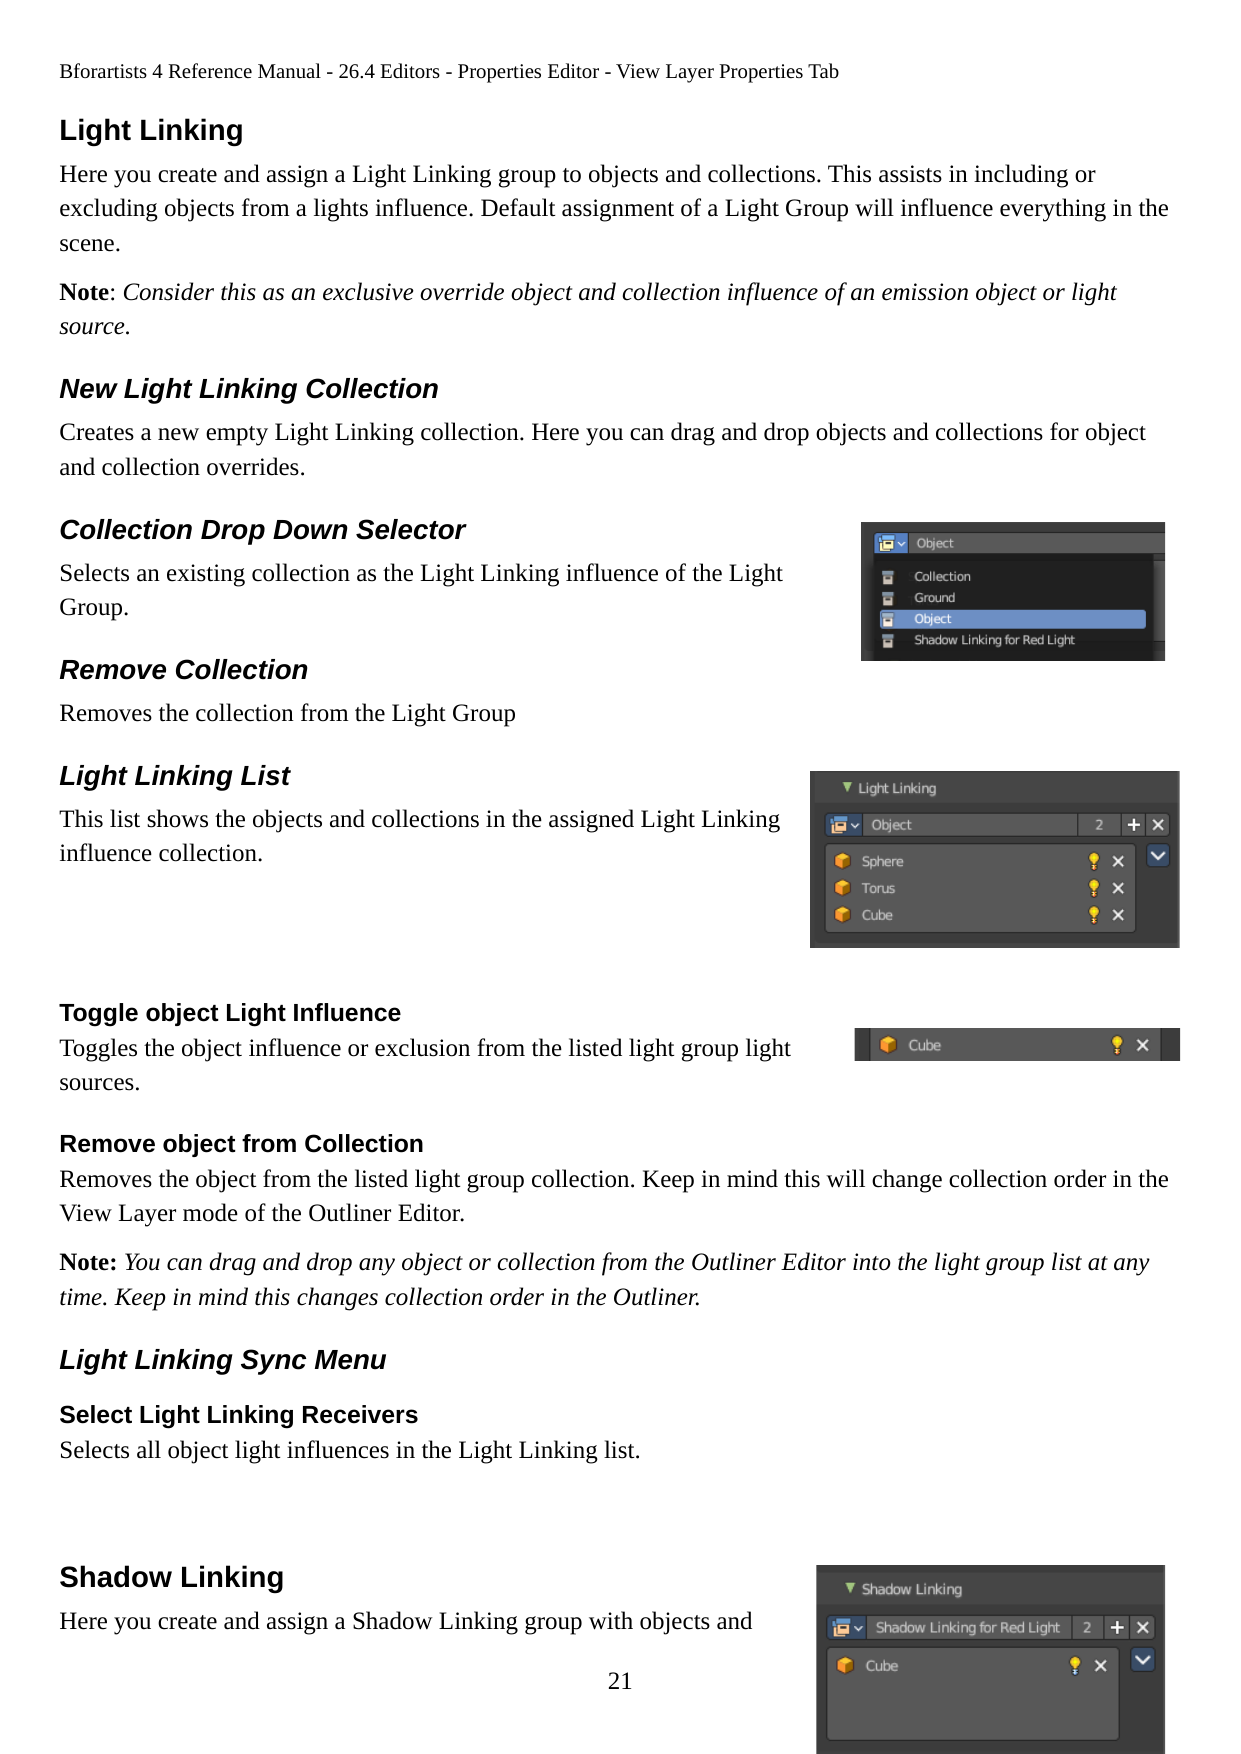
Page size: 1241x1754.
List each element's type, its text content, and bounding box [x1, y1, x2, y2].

text Creates a new empty Light Linking collection. Here you can drag and drop objects and collections for object and collection overrides. [59, 417, 1181, 481]
subtitle Light Linking List [59, 760, 1181, 792]
text Selects an existing collection as the Light Linking influence of the Light Group. [59, 558, 861, 621]
subtitle Remove Collection [59, 654, 1181, 686]
text Removes the collection from the Light Group [59, 698, 1181, 727]
subtitle Select Light Linking Receivers [59, 1400, 1181, 1429]
text Note: Consider this as an exclusive override object and collection influence of an emission object or light source. [59, 277, 1181, 340]
picture [854, 1028, 1181, 1061]
text Toggles the object influence or exclusion from the listed light group light sources. [59, 1033, 1181, 1096]
picture [861, 522, 1166, 661]
subtitle Collection Drop Down Selector [59, 513, 1181, 545]
subtitle Light Linking Sync Menu [59, 1343, 1181, 1375]
text Here you create and assign a Shadow Linking group with objects and [59, 1606, 816, 1634]
text Note: You can drag and drop any object or collection from the Outliner Editor into the light group list at any time. Keep in mind this changes collection order in the Outliner. [59, 1247, 1181, 1311]
picture [816, 1565, 1166, 1754]
subtitle Remove object from Collection [59, 1129, 1181, 1158]
subtitle Light Linking [59, 113, 1181, 146]
picture [810, 771, 1180, 948]
text This list shows the objects and collections in the assigned Light Linking influence collection. [59, 804, 810, 867]
subtitle Toggle object Light Influence [59, 998, 1181, 1027]
text Here you create and assign a Light Linking group to objects and collections. This assists in including or excluding objects from a lights influence. Default assignment of a Light Group will influence everything in the scene. [59, 159, 1181, 257]
subtitle Shadow Linking [59, 1559, 1181, 1593]
text Selects all object light influences in the Light Linking list. [59, 1435, 1181, 1464]
subtitle New Light Linking Collection [59, 373, 1181, 405]
text Removes the object from the listed light group collection. Keep in mind this will change collection order in the View Layer mode of the Outliner Editor. [59, 1164, 1181, 1227]
